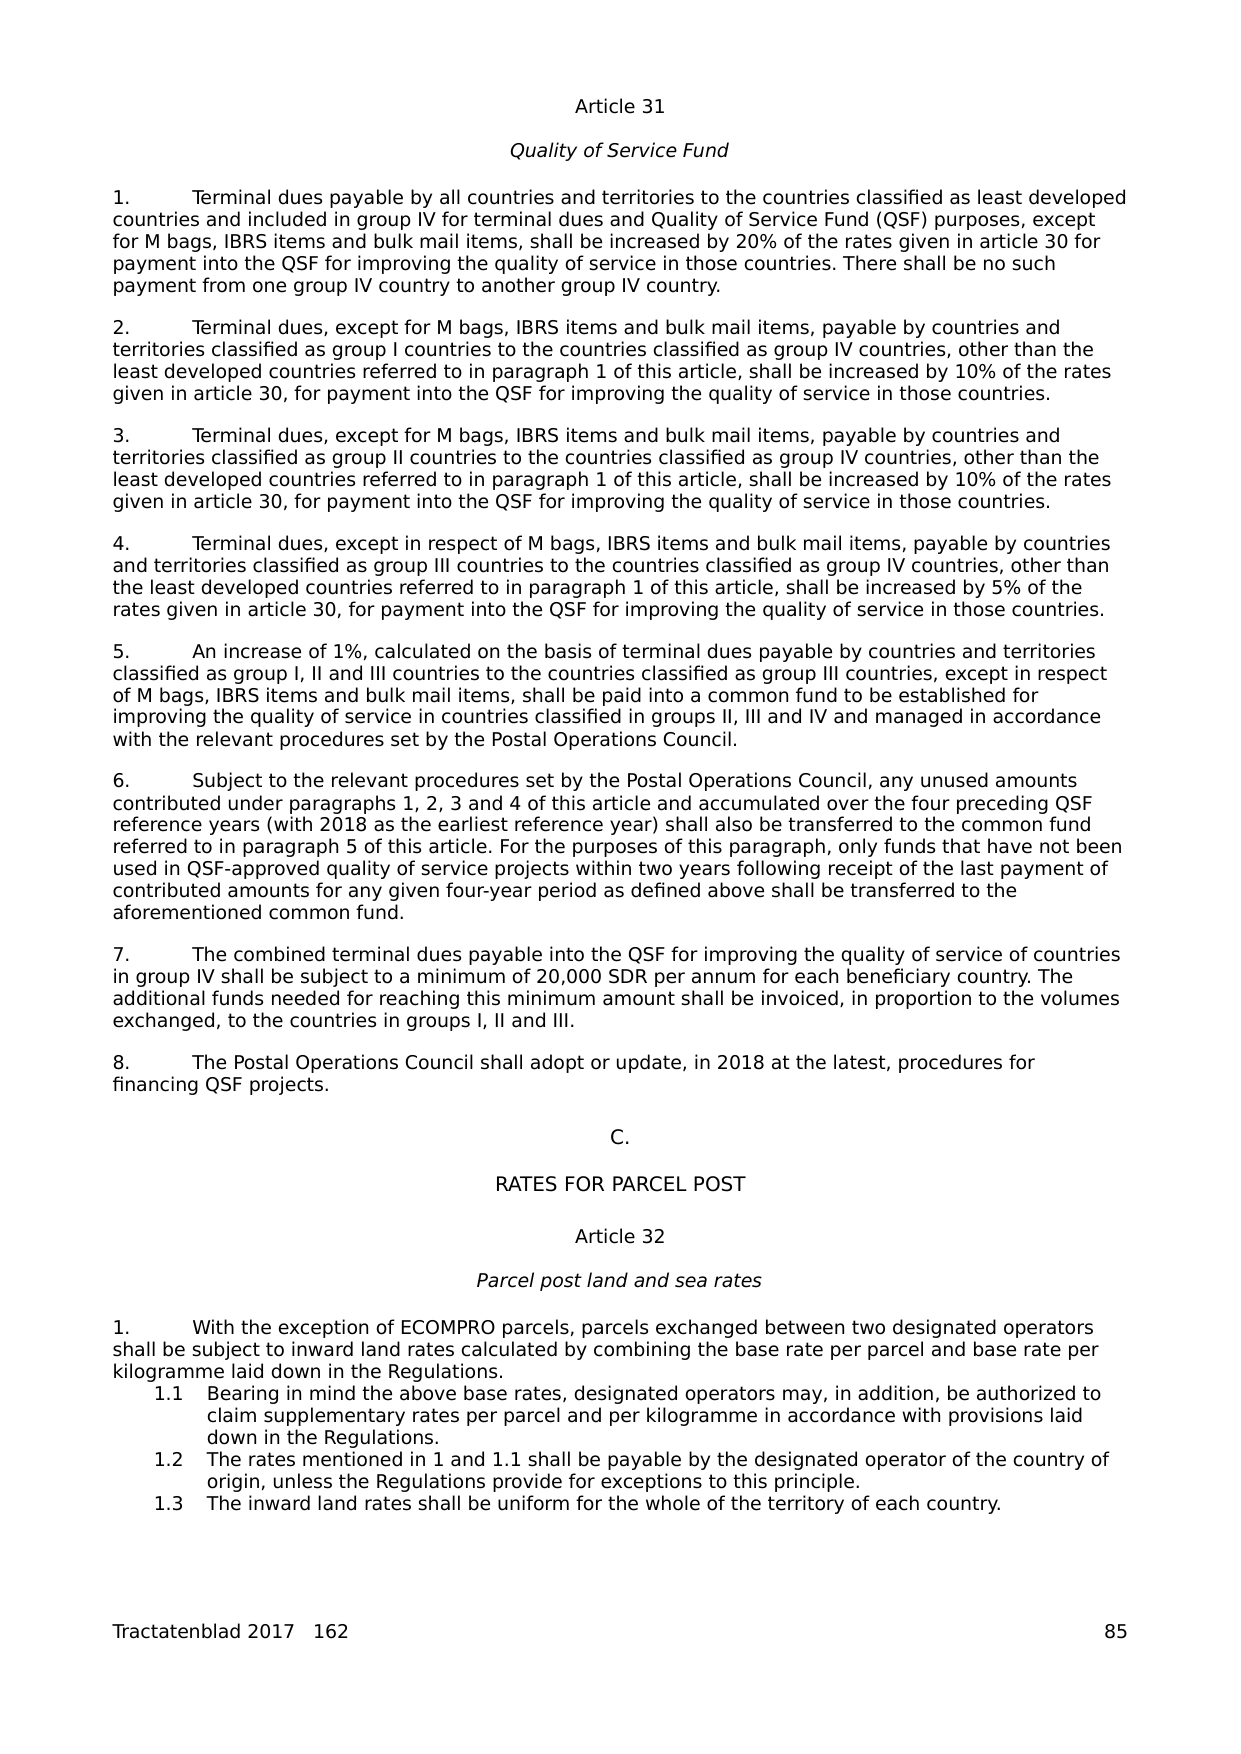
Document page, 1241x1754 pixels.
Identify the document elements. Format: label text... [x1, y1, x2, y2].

subtitle Article 32 Parcel post land and sea rates [112, 1226, 1128, 1292]
text 1.1 Bearing in mind the above base rates, designated operators may, in addition, be authorized to claim supplementary rates per parcel and per kilogramme in accordance with provisions laid down in the Regulations. [153, 1383, 1128, 1449]
subtitle C. RATES FOR PARCEL POST [112, 1126, 1128, 1196]
text 2. Terminal dues, except for M bags, IBRS items and bulk mail items, payable by countries and territories classified as group I countries to the countries classified as group IV countries, other than the least developed countries referred to in paragraph 1 of this article, shall be increased by 10% of the rates given in article 30, for payment into the QSF for improving the quality of service in those countries. [112, 317, 1128, 405]
text 1. With the exception of ECOMPRO parcels, parcels exchanged between two designated operators shall be subject to inward land rates calculated by combining the base rate per parcel and base rate per kilogramme laid down in the Regulations. [112, 1317, 1128, 1383]
text 8. The Postal Operations Council shall adopt or update, in 2018 at the latest, procedures for financing QSF projects. [112, 1052, 1128, 1096]
text 7. The combined terminal dues payable into the QSF for improving the quality of service of countries in group IV shall be subject to a minimum of 20,000 SDR per annum for each beneficiary country. The additional funds needed for reaching this minimum amount shall be invoiced, in proportion to the volumes exchanged, to the countries in groups I, II and III. [112, 944, 1128, 1032]
text 5. An increase of 1%, calculated on the basis of terminal dues payable by countries and territories classified as group I, II and III countries to the countries classified as group III countries, except in respect of M bags, IBRS items and bulk mail items, shall be paid into a common fund to be established for improving the quality of service in countries classified in groups II, III and IV and managed in accordance with the relevant procedures set by the Postal Operations Council. [112, 641, 1128, 750]
text 6. Subject to the relevant procedures set by the Postal Operations Council, any unused amounts contributed under paragraphs 1, 2, 3 and 4 of this article and accumulated over the four preceding QSF reference years (with 2018 as the earliest reference year) shall also be transferred to the common fund referred to in paragraph 5 of this article. For the purposes of this paragraph, only funds that have not been used in QSF-approved quality of service projects within two years following receipt of the last payment of contributed amounts for any given four-year period as defined above shall be transferred to the aforementioned common fund. [112, 770, 1128, 924]
subtitle Article 31 Quality of Service Fund [112, 96, 1128, 162]
text 1.2 The rates mentioned in 1 and 1.1 shall be payable by the designated operator of the country of origin, unless the Regulations provide for exceptions to this principle. [153, 1449, 1128, 1493]
text 3. Terminal dues, except for M bags, IBRS items and bulk mail items, payable by countries and territories classified as group II countries to the countries classified as group IV countries, other than the least developed countries referred to in paragraph 1 of this article, shall be increased by 10% of the rates given in article 30, for payment into the QSF for improving the quality of service in those countries. [112, 425, 1128, 513]
text 1.3 The inward land rates shall be uniform for the whole of the territory of each country. [153, 1493, 1128, 1515]
text 1. Terminal dues payable by all countries and territories to the countries classified as least developed countries and included in group IV for terminal dues and Quality of Service Fund (QSF) purposes, except for M bags, IBRS items and bulk mail items, shall be increased by 20% of the rates given in article 30 for payment into the QSF for improving the quality of service in those countries. There shall be no such payment from one group IV country to another group IV country. [112, 187, 1128, 297]
text 4. Terminal dues, except in respect of M bags, IBRS items and bulk mail items, payable by countries and territories classified as group III countries to the countries classified as group IV countries, other than the least developed countries referred to in paragraph 1 of this article, shall be increased by 5% of the rates given in article 30, for payment into the QSF for improving the quality of service in those countries. [112, 533, 1128, 621]
